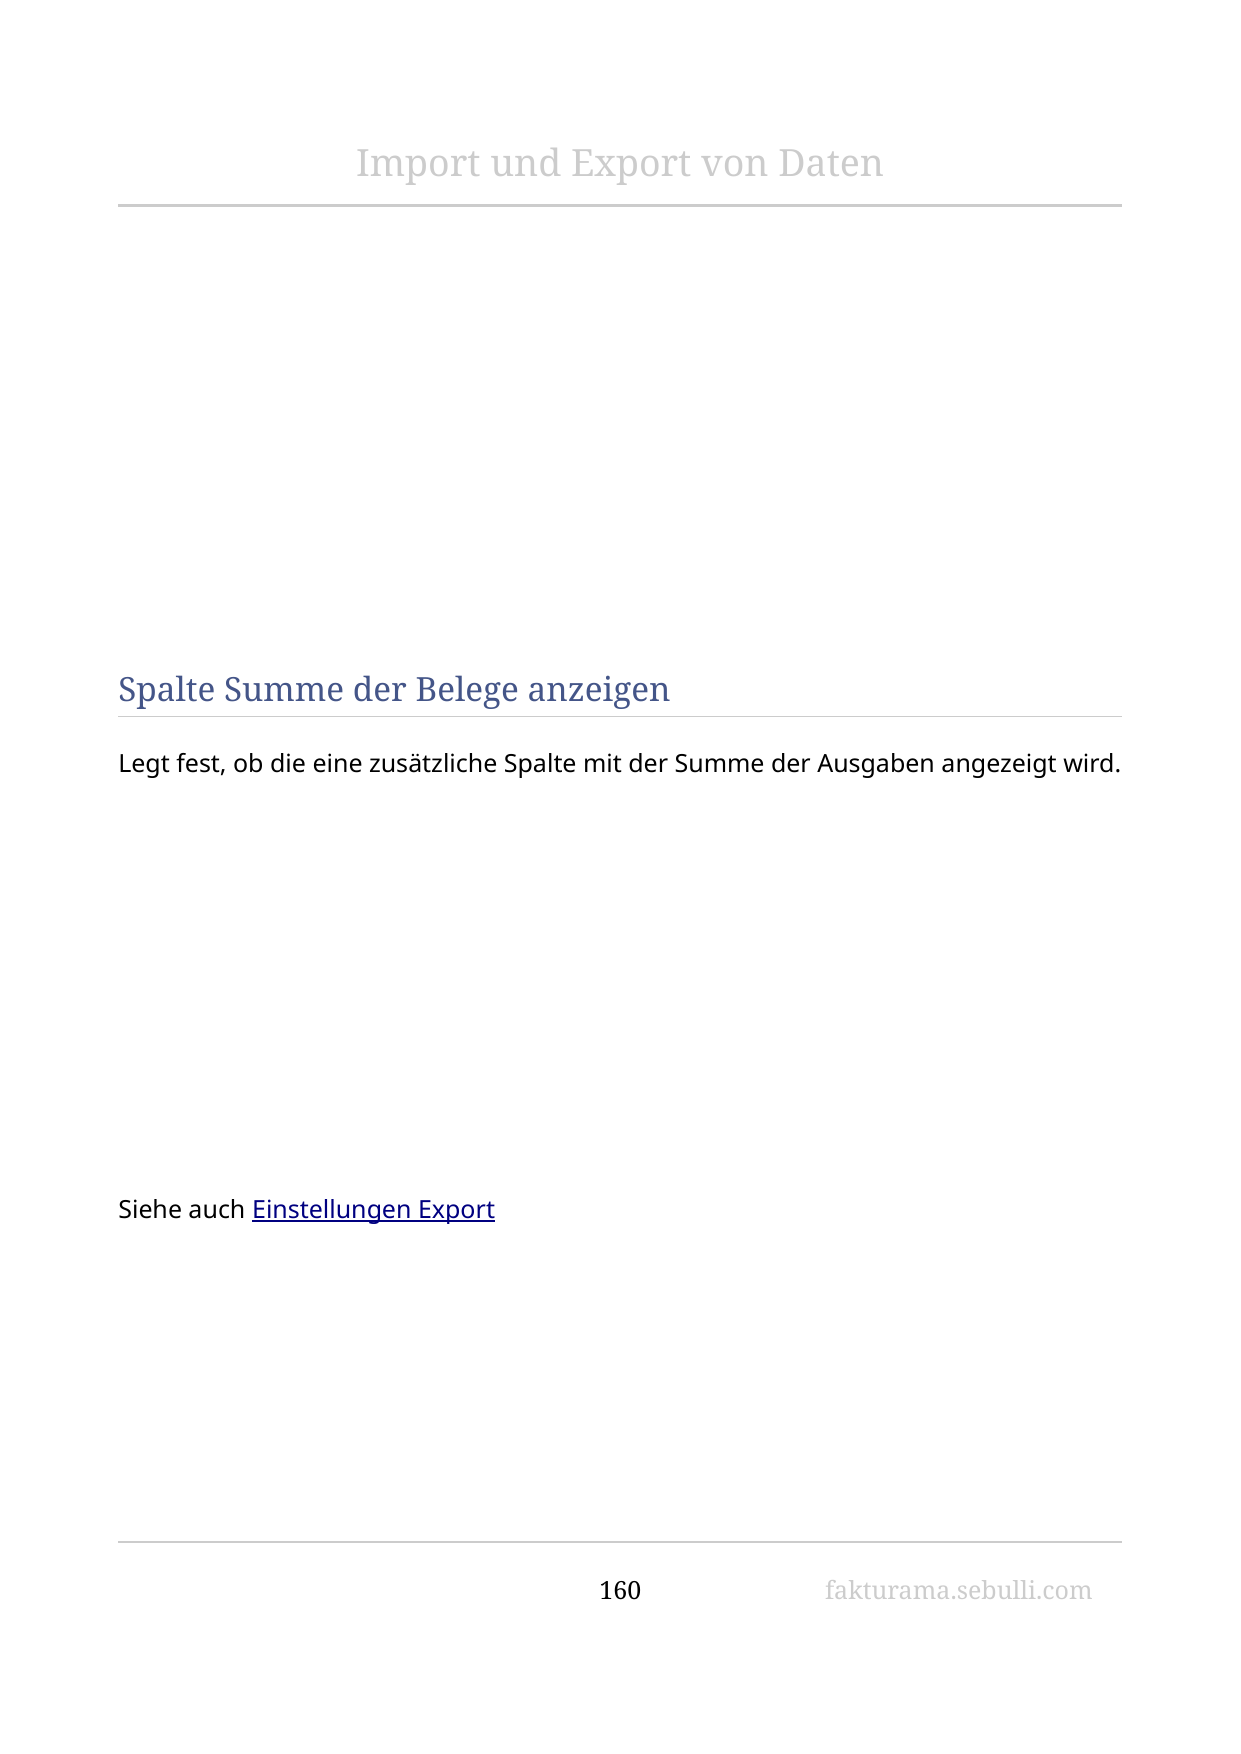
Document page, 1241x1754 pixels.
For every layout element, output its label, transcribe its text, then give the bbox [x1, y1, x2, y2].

text Siehe auch Einstellungen Export [118, 1191, 1122, 1225]
subtitle Spalte Summe der Belege anzeigen [118, 666, 1122, 716]
text Legt fest, ob die eine zusätzliche Spalte mit der Summe der Ausgaben angezeigt wird. [118, 746, 1122, 780]
